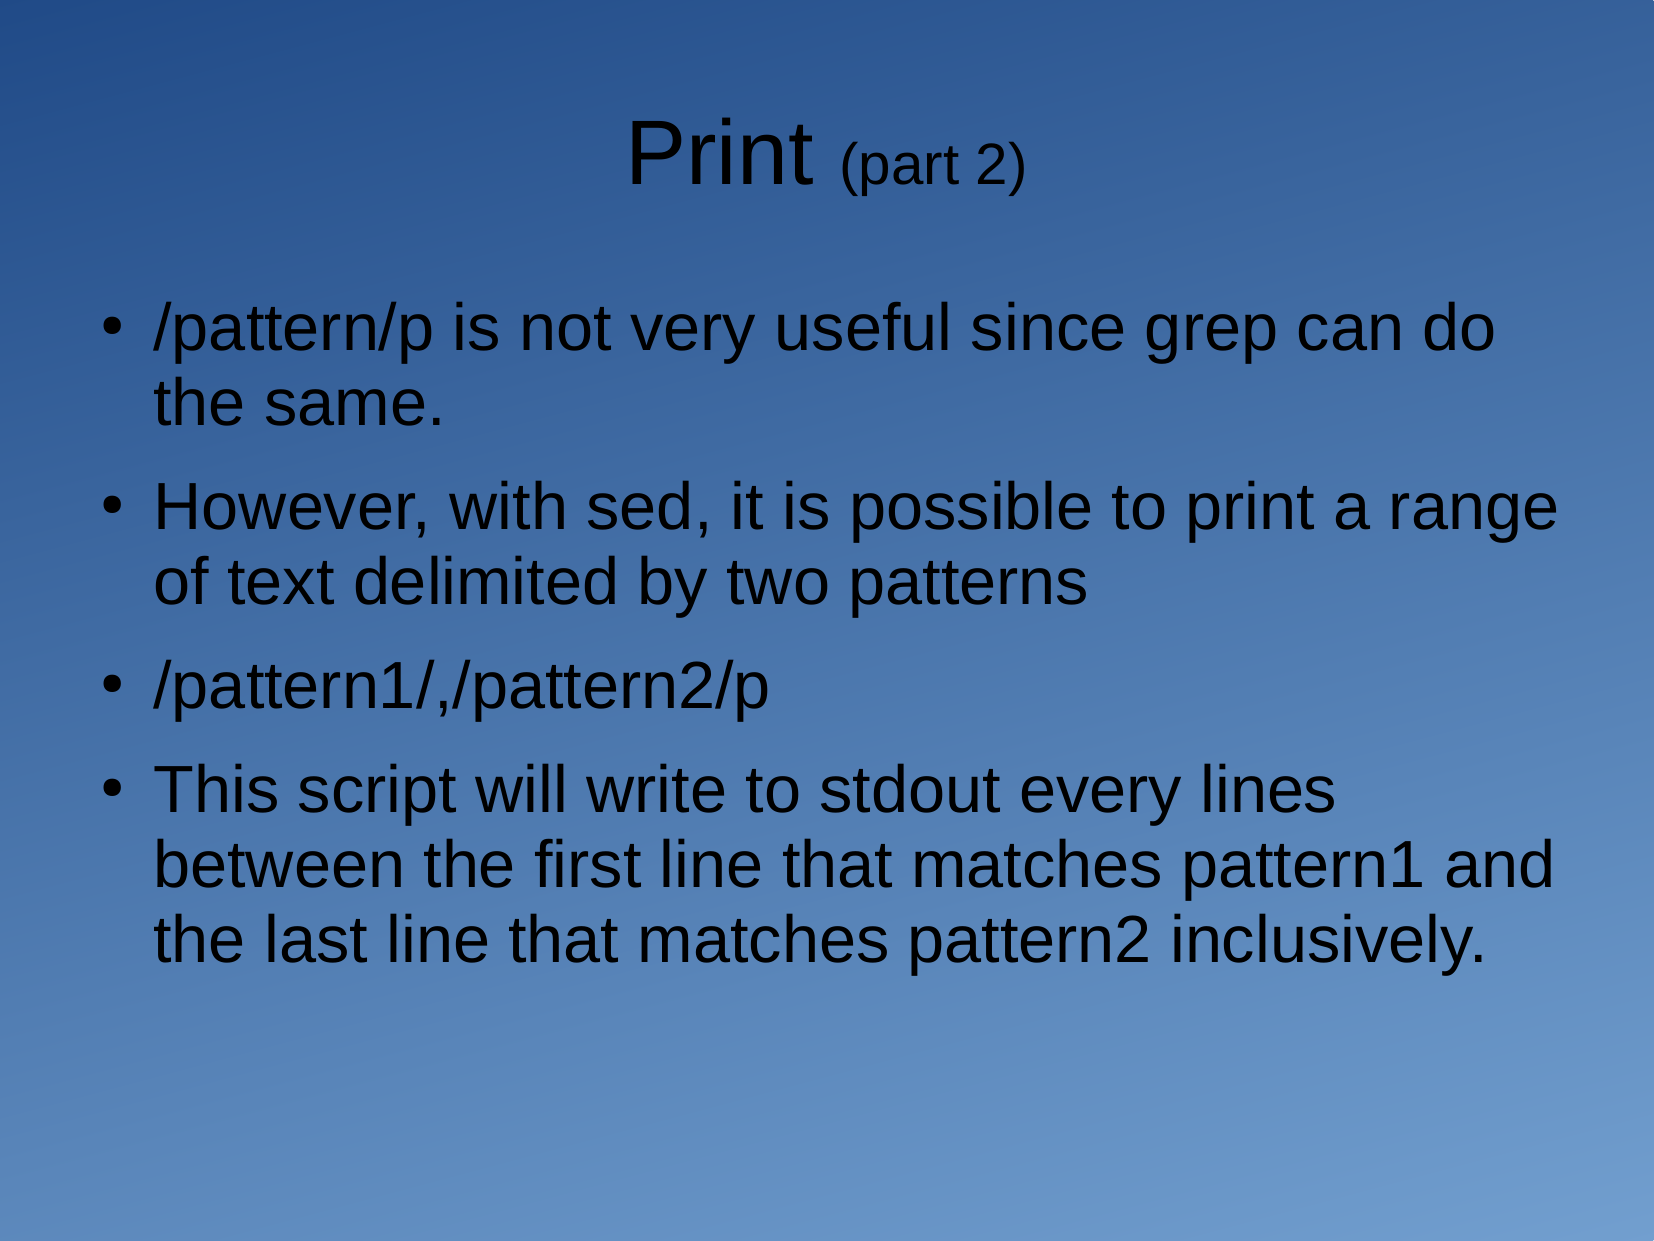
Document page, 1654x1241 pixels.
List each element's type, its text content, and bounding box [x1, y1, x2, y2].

title Print (part 2) [82, 49, 1571, 257]
list /pattern/p is not very useful since grep can do the same. However, with sed, it is possible to print a range of text delimited by two patterns /pattern1/,/pattern2/p This script will write to stdout every lines between the first line that matches pattern1 and the last line that matches pattern2 inclusively. [82, 290, 1571, 1010]
